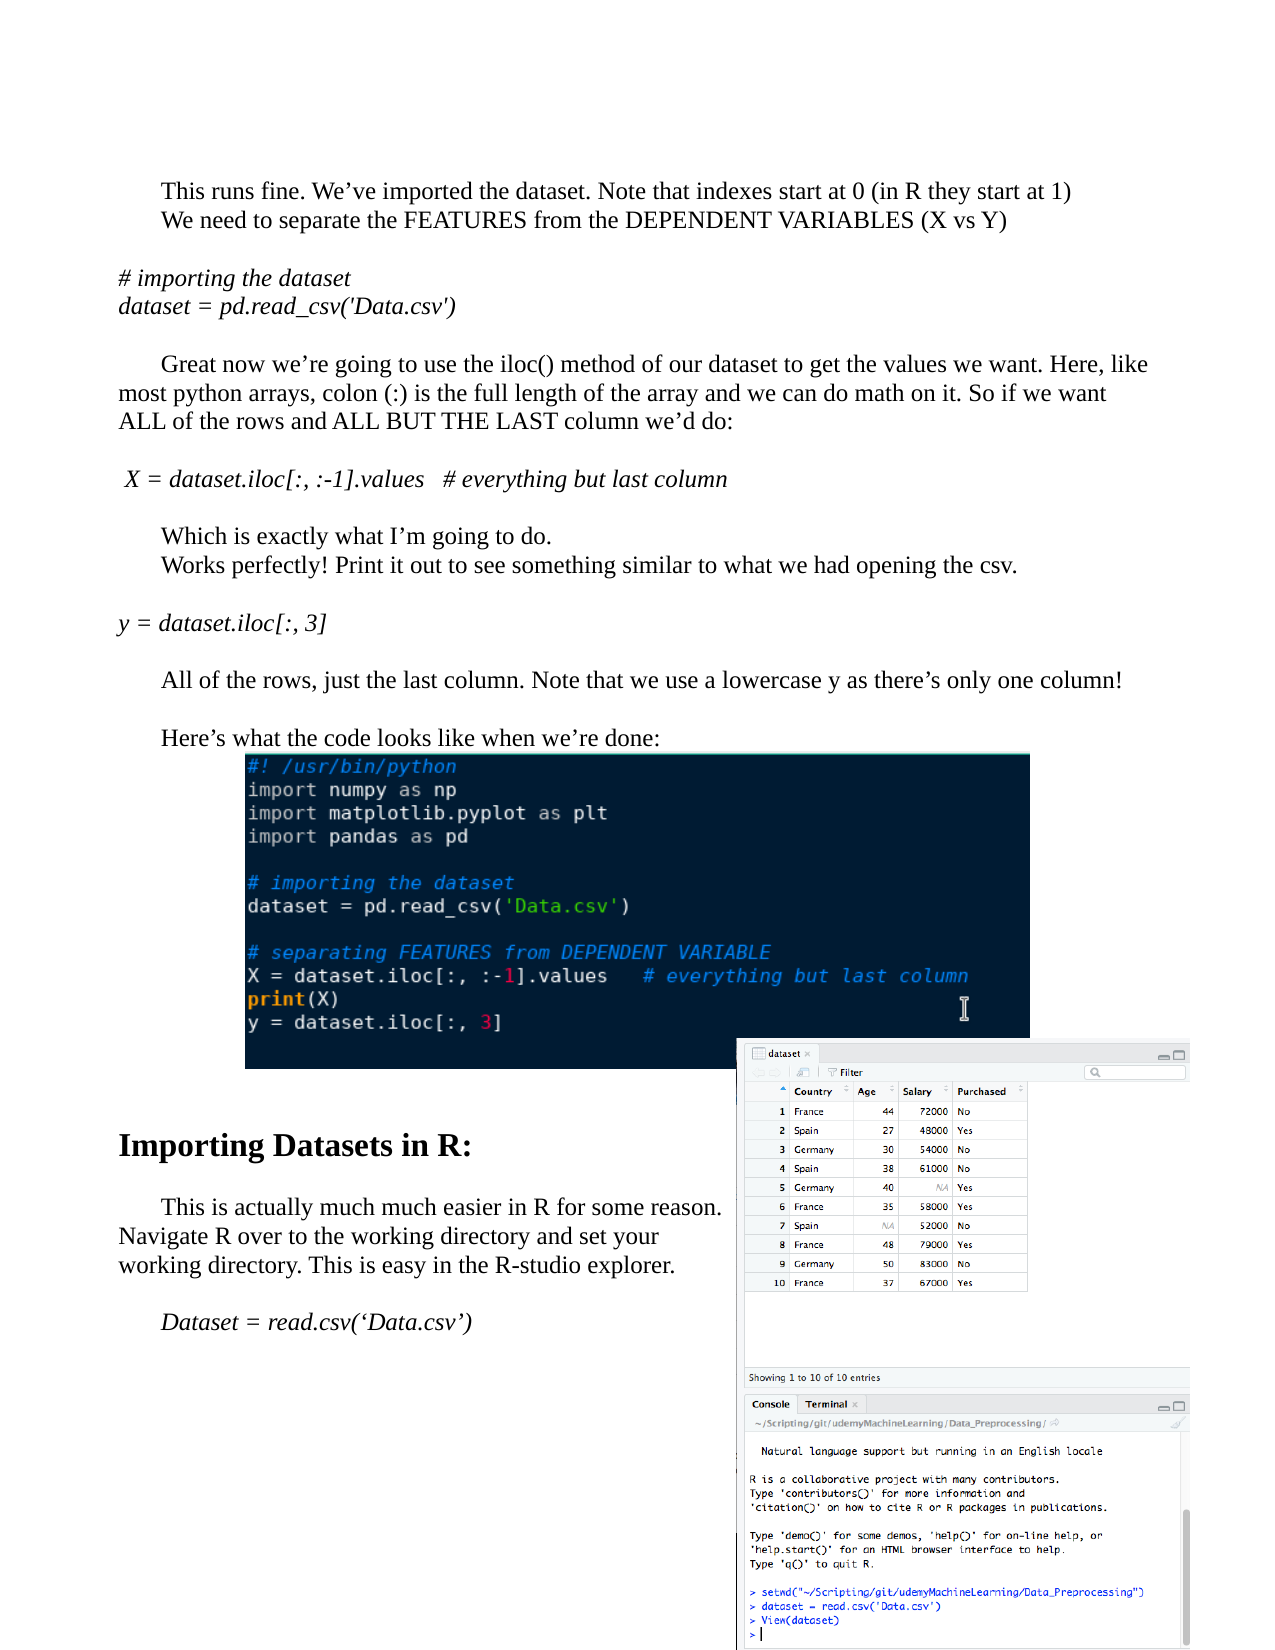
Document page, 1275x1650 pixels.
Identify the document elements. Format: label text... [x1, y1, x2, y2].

picture [245, 751, 1190, 1650]
text All of the rows, just the last column. Note that we use a lowercase y as there’s only one column! [118, 665, 1157, 694]
text # importing the dataset [118, 263, 1157, 291]
text dataset = pd.read_csv('Data.csv') [118, 291, 1157, 320]
text Dataset = read.csv(‘Data.csv’) [118, 1307, 736, 1336]
text This runs fine. We’ve imported the dataset. Note that indexes start at 0 (in R they start at 1) [118, 176, 1157, 205]
text y = dataset.iloc[:, 3] [118, 608, 1157, 636]
text Importing Datasets in R: [118, 1125, 736, 1163]
text Great now we’re going to use the iloc() method of our dataset to get the values we want. Here, like most python arrays, colon (:) is the full length of the array and we can do math on it. So if we want ALL of the rows and ALL BUT THE LAST column we’d do: [118, 349, 1157, 435]
text Works perfectly! Print it out to see something similar to what we had opening the csv. [118, 550, 1157, 579]
text Which is exactly what I’m going to do. [118, 521, 1157, 550]
text This is actually much much easier in R for some reason. Navigate R over to the working directory and set your working directory. This is easy in the R-studio explorer. [118, 1192, 736, 1278]
text X = dataset.iloc[:, :-1].values # everything but last column [118, 464, 1157, 493]
text We need to separate the FEATURES from the DEPENDENT VARIABLES (X vs Y) [118, 205, 1157, 234]
text Here’s what the code looks like when we’re done: [118, 723, 1157, 751]
